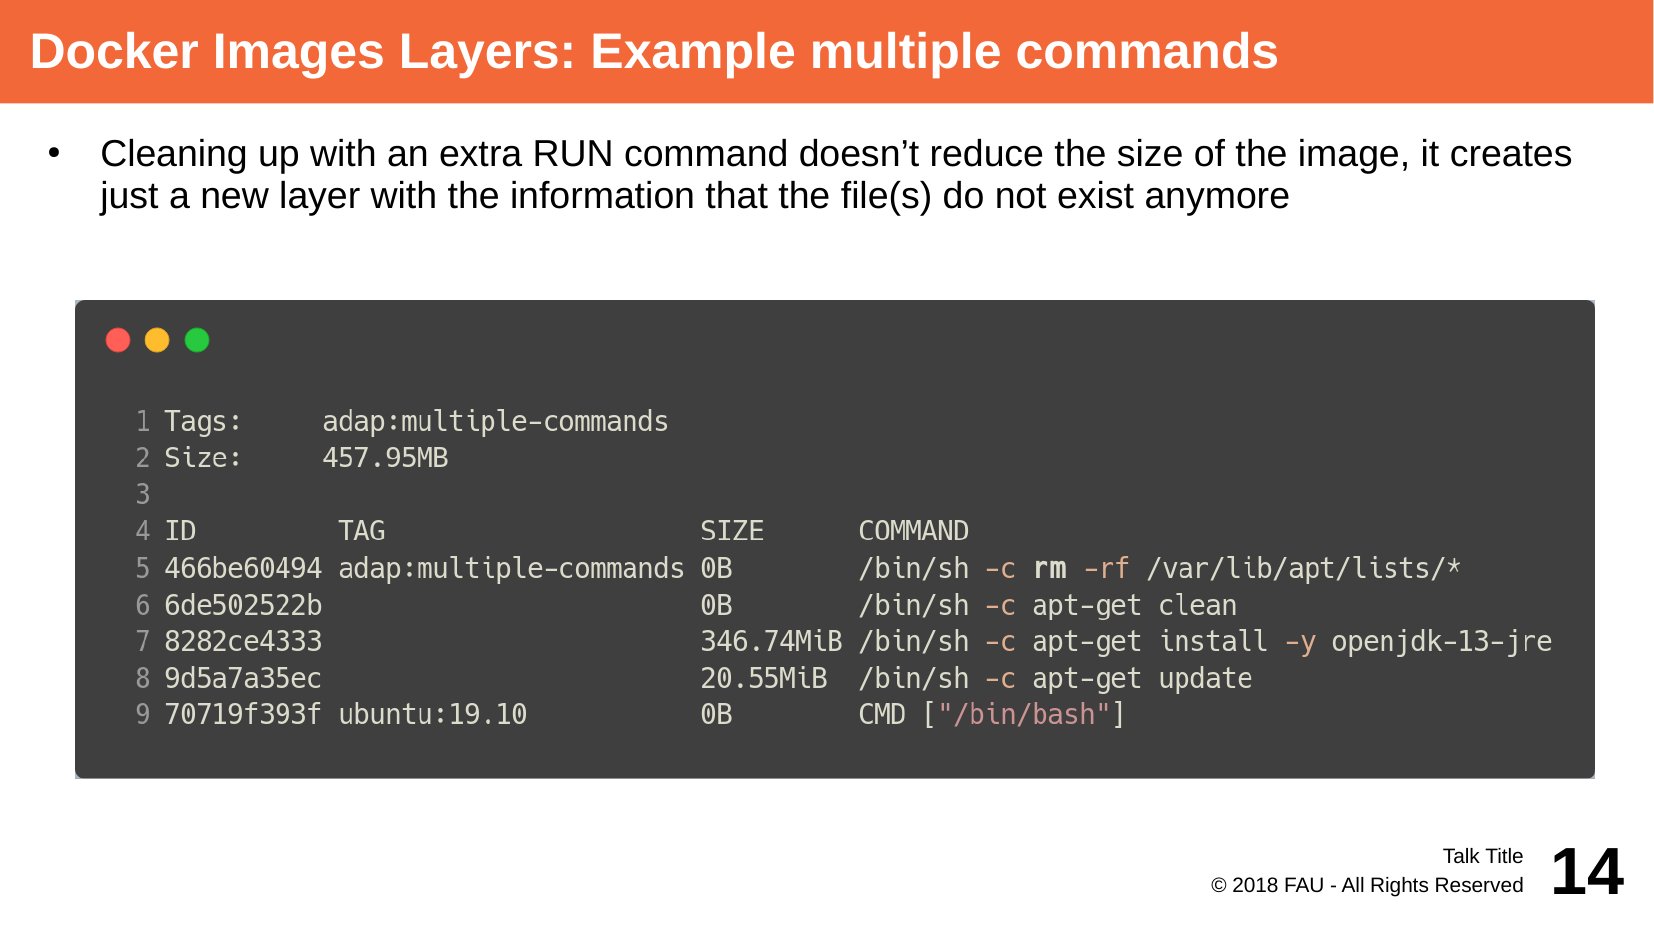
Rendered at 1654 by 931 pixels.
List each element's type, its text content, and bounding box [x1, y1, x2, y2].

list Cleaning up with an extra RUN command doesn’t reduce the size of the image, it creates just a new layer with the information that the file(s) do not exist anymore [29, 132, 1625, 813]
title Docker Images Layers: Example multiple commands [0, 0, 1654, 104]
picture [75, 299, 1595, 779]
